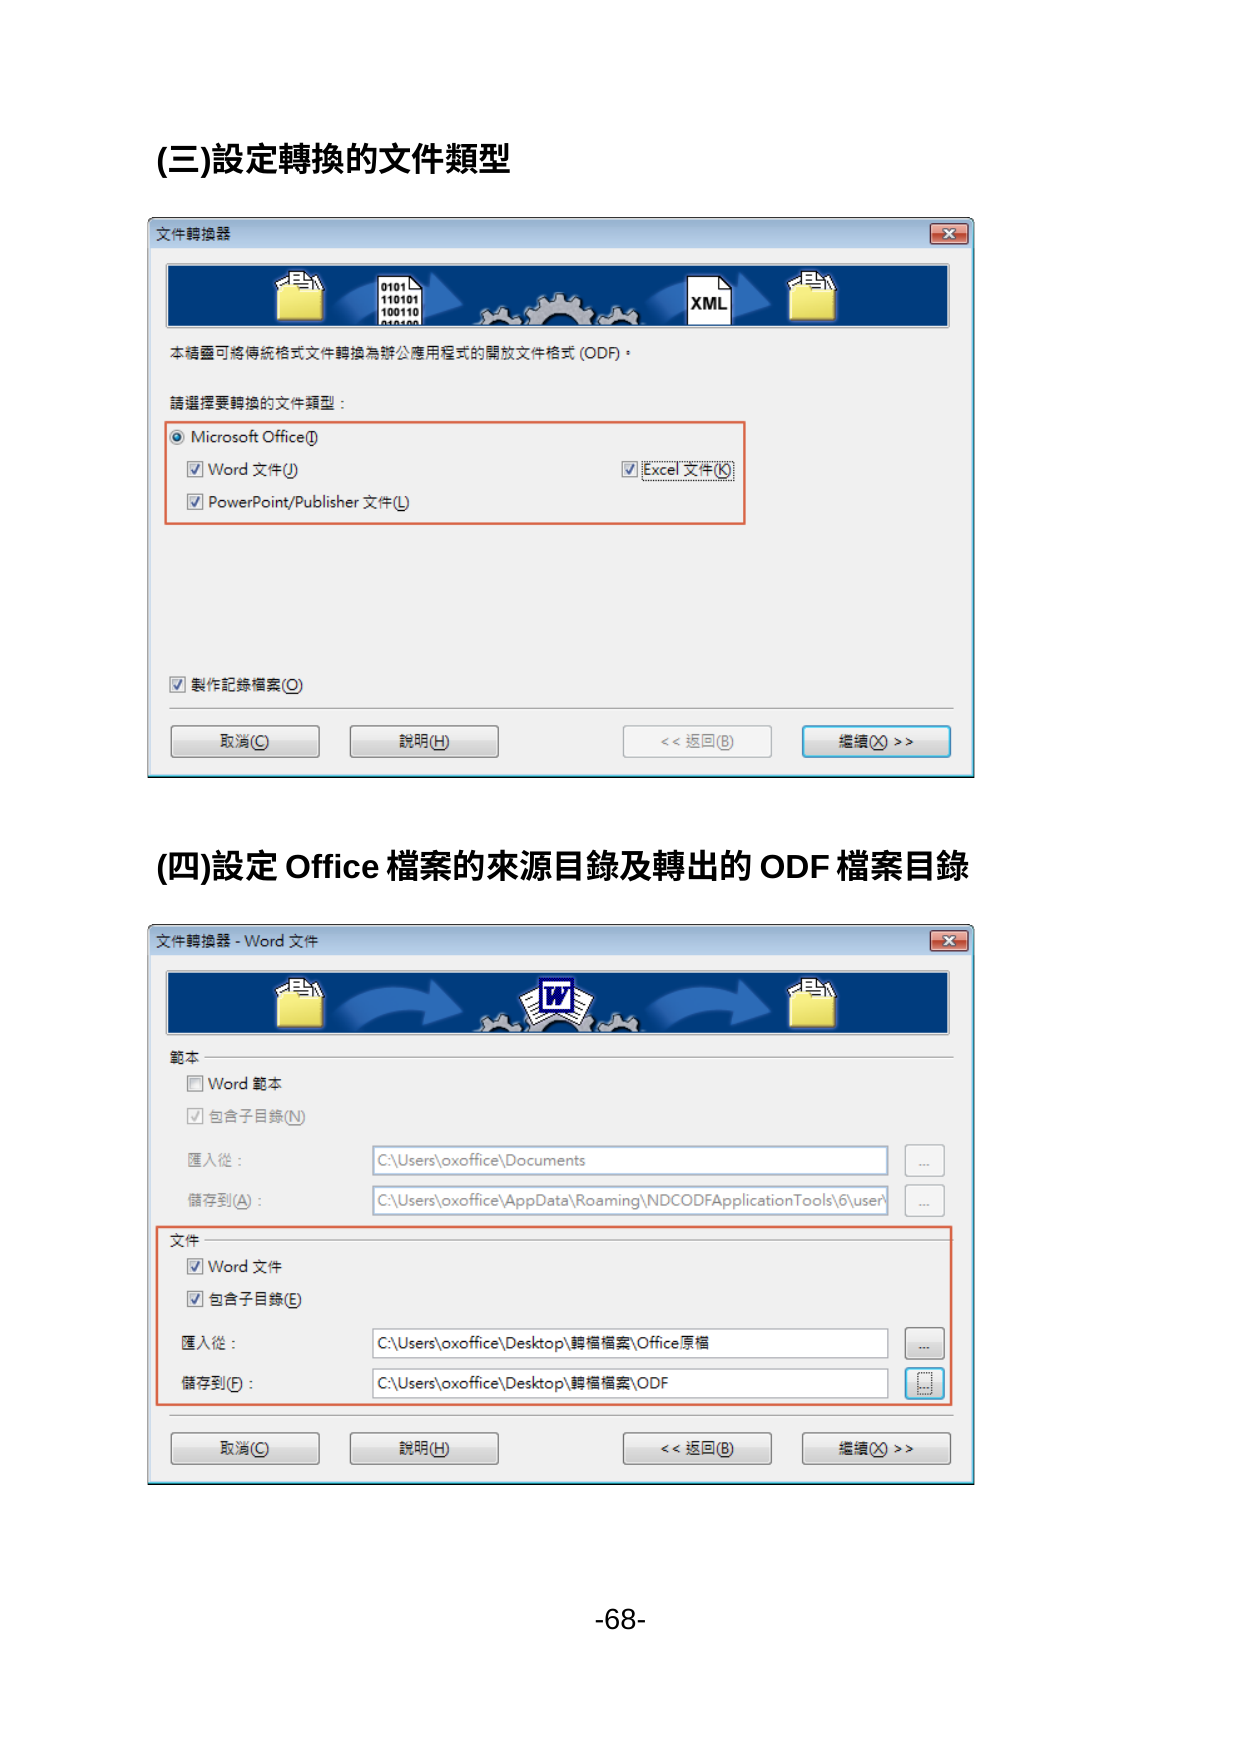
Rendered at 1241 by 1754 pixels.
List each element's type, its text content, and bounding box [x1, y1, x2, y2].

subtitle 設定Office檔案的來源目錄及轉出的ODF檔案目錄 [118, 840, 1122, 888]
picture [147, 924, 975, 1485]
subtitle 設定轉換的文件類型 [118, 133, 1122, 181]
picture [147, 217, 975, 778]
